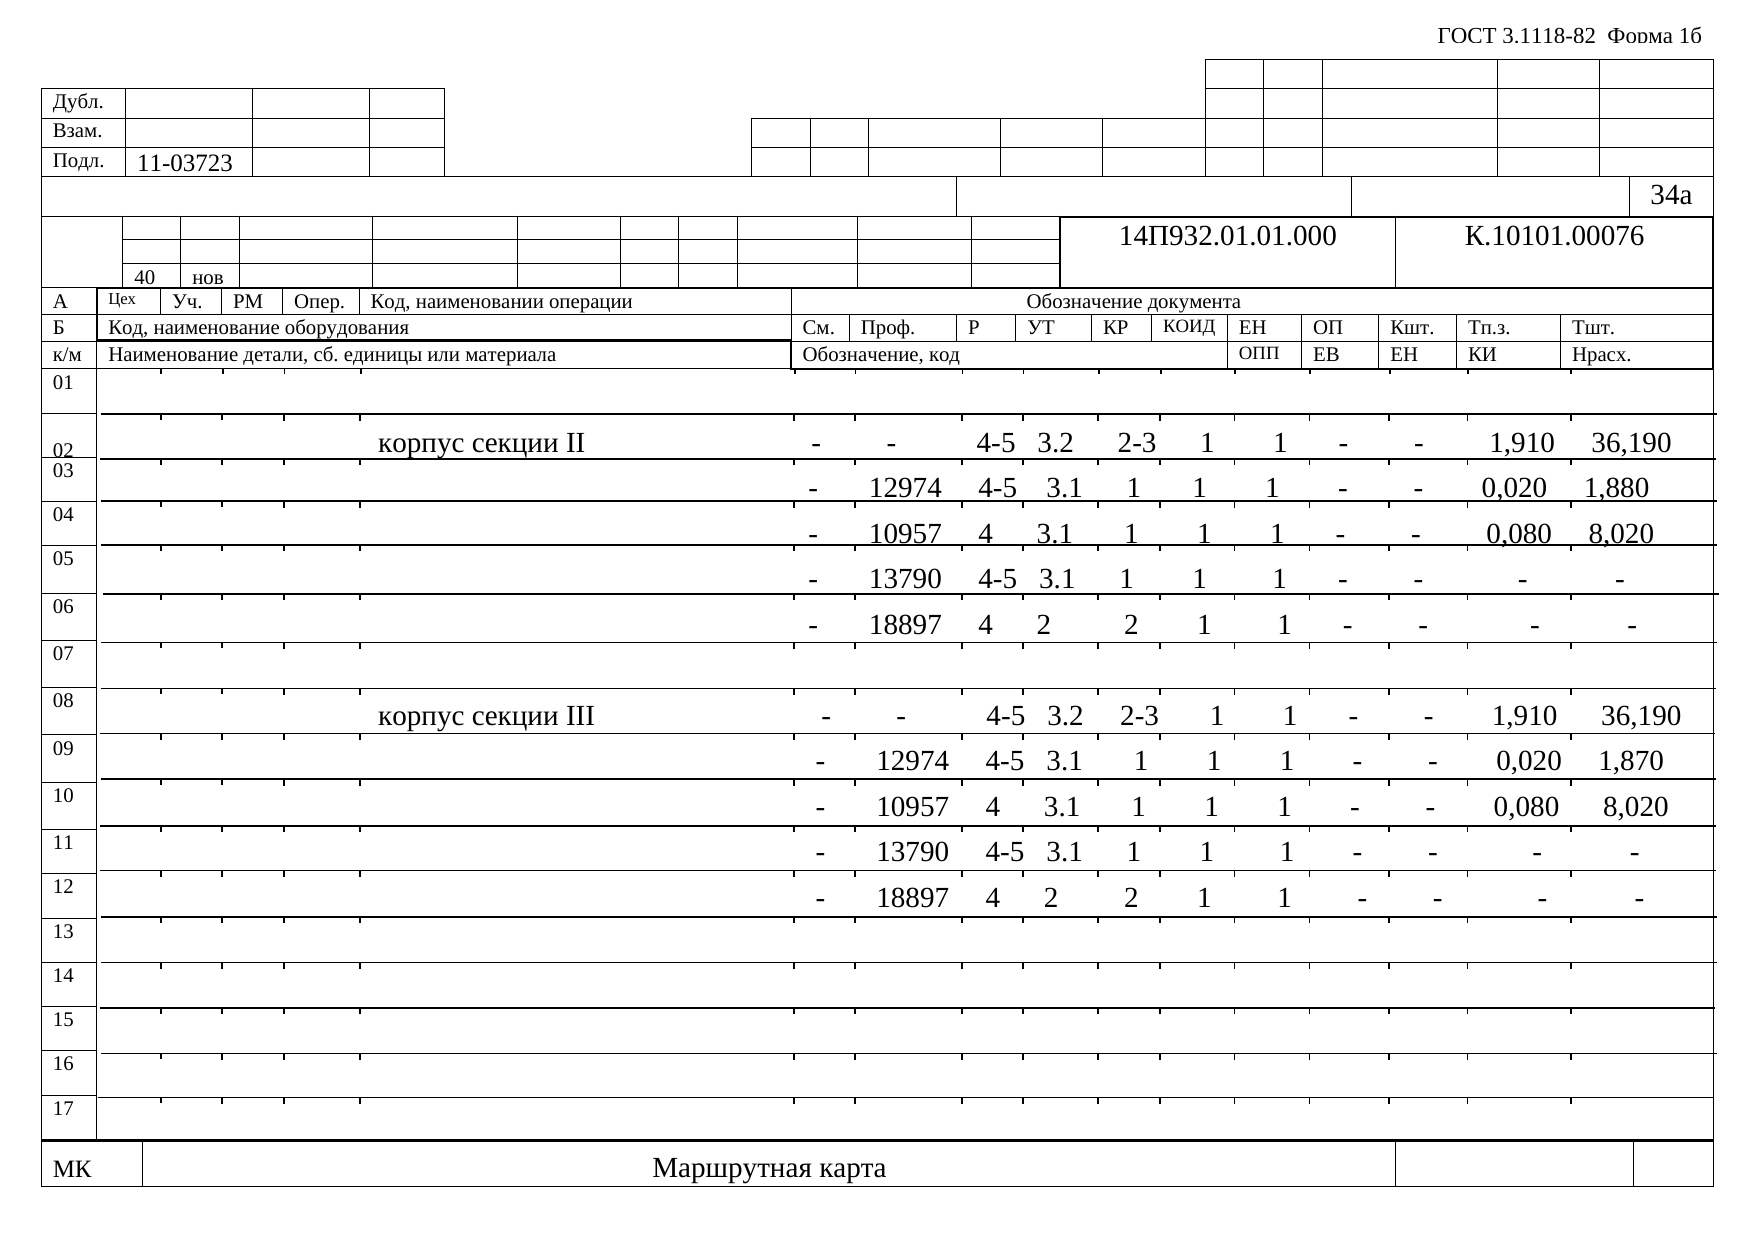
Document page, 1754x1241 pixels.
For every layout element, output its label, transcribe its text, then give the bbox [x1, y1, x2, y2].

table_cell [1498, 148, 1599, 176]
table_cell [692, 88, 1205, 117]
table_cell ЕВ [1302, 342, 1378, 368]
table_cell Опер. [283, 289, 359, 314]
table_cell Уч. [161, 289, 221, 314]
table_cell Нрасх. [1561, 342, 1712, 368]
table_cell [738, 217, 857, 239]
table_cell ОПП [1228, 342, 1301, 368]
table_cell [1264, 148, 1322, 176]
table_cell [1634, 1142, 1713, 1186]
table_header [1600, 60, 1713, 88]
table_cell [373, 217, 517, 239]
table_cell 11-03723 [126, 148, 252, 176]
table_cell А [42, 288, 96, 314]
table_header [41, 59, 1205, 88]
table_cell [445, 118, 751, 176]
table_cell [621, 264, 678, 287]
table_cell Взам. [42, 119, 125, 147]
table_cell [869, 119, 1000, 147]
table_cell УТ [1016, 315, 1091, 341]
table_cell [972, 240, 1059, 263]
table_cell [181, 240, 239, 263]
table_cell к/м [42, 342, 96, 368]
table_cell [1600, 119, 1713, 147]
table_cell [1600, 89, 1713, 117]
table_cell [1206, 119, 1263, 147]
table_cell Подл. [42, 148, 125, 176]
table_cell [972, 217, 1059, 239]
table_cell 16 [42, 1051, 96, 1094]
table_cell [370, 148, 444, 176]
table_cell 15 [42, 1007, 96, 1050]
table_cell [518, 240, 620, 263]
table_cell Обозначение документа [792, 289, 1712, 314]
table_cell [621, 217, 678, 239]
table_cell [621, 240, 678, 263]
table_cell [738, 240, 857, 263]
table_cell [240, 264, 372, 287]
table_cell РМ [222, 289, 282, 314]
table_cell [1498, 89, 1599, 117]
table_cell корпус секции II - - 4-5 3.2 2-3 1 1 - - 1,910 36,190 - 12974 4-5 3.1 1 1 1 - - 0,020 1,880 - 10957 4 3.1 1 1 1 - - 0,080 8,020 - 13790 4-5 3.1 1 1 1 - - - - - 18897 4 2 2 1 1 - - - - корпус секции III - - 4-5 3.2 2-3 1 1 - - 1,910 36,190 - 12974 4-5 3.1 1 1 1 - - 0,020 1,870 - 10957 4 3.1 1 1 1 - - 0,080 8,020 - 13790 4-5 3.1 1 1 1 - - - - - 18897 4 2 2 1 1 - - - - [97, 369, 1713, 1139]
table_cell См.. [792, 315, 849, 341]
table_cell [181, 217, 239, 239]
table_cell [370, 89, 444, 117]
table_cell 40 [123, 264, 180, 287]
table_header [1206, 60, 1263, 88]
table_cell К.10101.00076 [1396, 218, 1712, 287]
table_cell Обозначение, код [792, 342, 1227, 368]
table_cell [373, 240, 517, 263]
table_cell [42, 217, 122, 287]
table_cell [738, 264, 857, 287]
table_cell [858, 240, 971, 263]
table_cell 10 [42, 783, 96, 829]
table_cell 09 [42, 735, 96, 782]
table_cell [518, 264, 620, 287]
table_cell [858, 264, 971, 287]
table_cell 12 [42, 874, 96, 917]
table_cell [445, 88, 692, 117]
table_cell Тп.з. [1457, 315, 1560, 341]
table_cell Маршрутная карта [143, 1142, 1395, 1186]
table_cell [126, 89, 252, 117]
table_cell Р [957, 315, 1015, 341]
table_cell Тшт. [1561, 315, 1712, 341]
table_cell [518, 217, 620, 239]
table_cell [370, 119, 444, 147]
table_cell 06 [42, 594, 96, 640]
table_cell [679, 264, 737, 287]
table_cell Дубл. [42, 89, 125, 117]
table_cell [1206, 148, 1263, 176]
table_header [1323, 60, 1497, 88]
table_cell 17 [42, 1096, 96, 1139]
table_cell 02 [42, 414, 96, 457]
table_cell [253, 148, 369, 176]
table_cell Наименование детали, сб. единицы или материала [97, 342, 790, 368]
table_cell Код, наименование оборудования [98, 315, 791, 339]
table_cell 07 [42, 641, 96, 687]
table_cell Проф. [850, 315, 956, 341]
table_cell Код, наименовании операции [360, 289, 791, 314]
table_cell [1264, 119, 1322, 147]
table_cell КР [1092, 315, 1151, 341]
table_cell 14П932.01.01.000 [1061, 218, 1395, 287]
table_cell [1396, 1142, 1633, 1186]
table_cell 05 [42, 546, 96, 592]
table_cell [373, 264, 517, 287]
table_cell [1600, 148, 1713, 176]
table_cell 03 [42, 458, 96, 501]
table_header [1264, 60, 1322, 88]
table_cell 08 [42, 688, 96, 734]
table_cell 13 [42, 919, 96, 962]
table_cell [123, 217, 180, 239]
table_cell [679, 217, 737, 239]
table_cell [253, 89, 369, 117]
table_cell [1323, 148, 1497, 176]
table_cell [679, 240, 737, 263]
table_cell ЕН [1228, 315, 1301, 341]
table_cell 01 [42, 369, 96, 412]
table_cell ОП [1302, 315, 1378, 341]
table_cell [1103, 119, 1205, 147]
table_cell МК [42, 1142, 142, 1186]
table_cell [126, 119, 252, 147]
table_cell [123, 240, 180, 263]
table_cell [957, 177, 1351, 216]
table_cell [1323, 119, 1497, 147]
table_cell [1001, 119, 1102, 147]
table_cell 11 [42, 830, 96, 873]
table_cell 04 [42, 502, 96, 545]
table_cell [752, 148, 810, 176]
table_cell [972, 264, 1059, 287]
table_cell [1001, 148, 1102, 176]
table_cell [1103, 148, 1205, 176]
table_cell [869, 148, 1000, 176]
table_cell [1323, 89, 1497, 117]
table_cell КИ [1457, 342, 1560, 368]
table_cell ЕН [1379, 342, 1456, 368]
table_cell [240, 217, 372, 239]
table_cell Кшт. [1379, 315, 1456, 341]
table_cell [1352, 177, 1629, 216]
table_cell [1498, 119, 1599, 147]
table_cell [240, 240, 372, 263]
table_cell [42, 177, 956, 216]
table_cell [752, 119, 810, 147]
table_cell [1206, 89, 1263, 117]
table_cell КОИД [1152, 315, 1227, 341]
table_cell Цех [98, 289, 160, 314]
table_cell [1264, 89, 1322, 117]
table_header [1498, 60, 1599, 88]
table_cell 14 [42, 963, 96, 1006]
table_cell [811, 148, 868, 176]
table_cell нов [181, 264, 239, 287]
table_cell 34а [1630, 177, 1713, 216]
table_cell [253, 119, 369, 147]
table_cell Б [42, 315, 96, 341]
table_cell [858, 217, 971, 239]
table_cell [811, 119, 868, 147]
